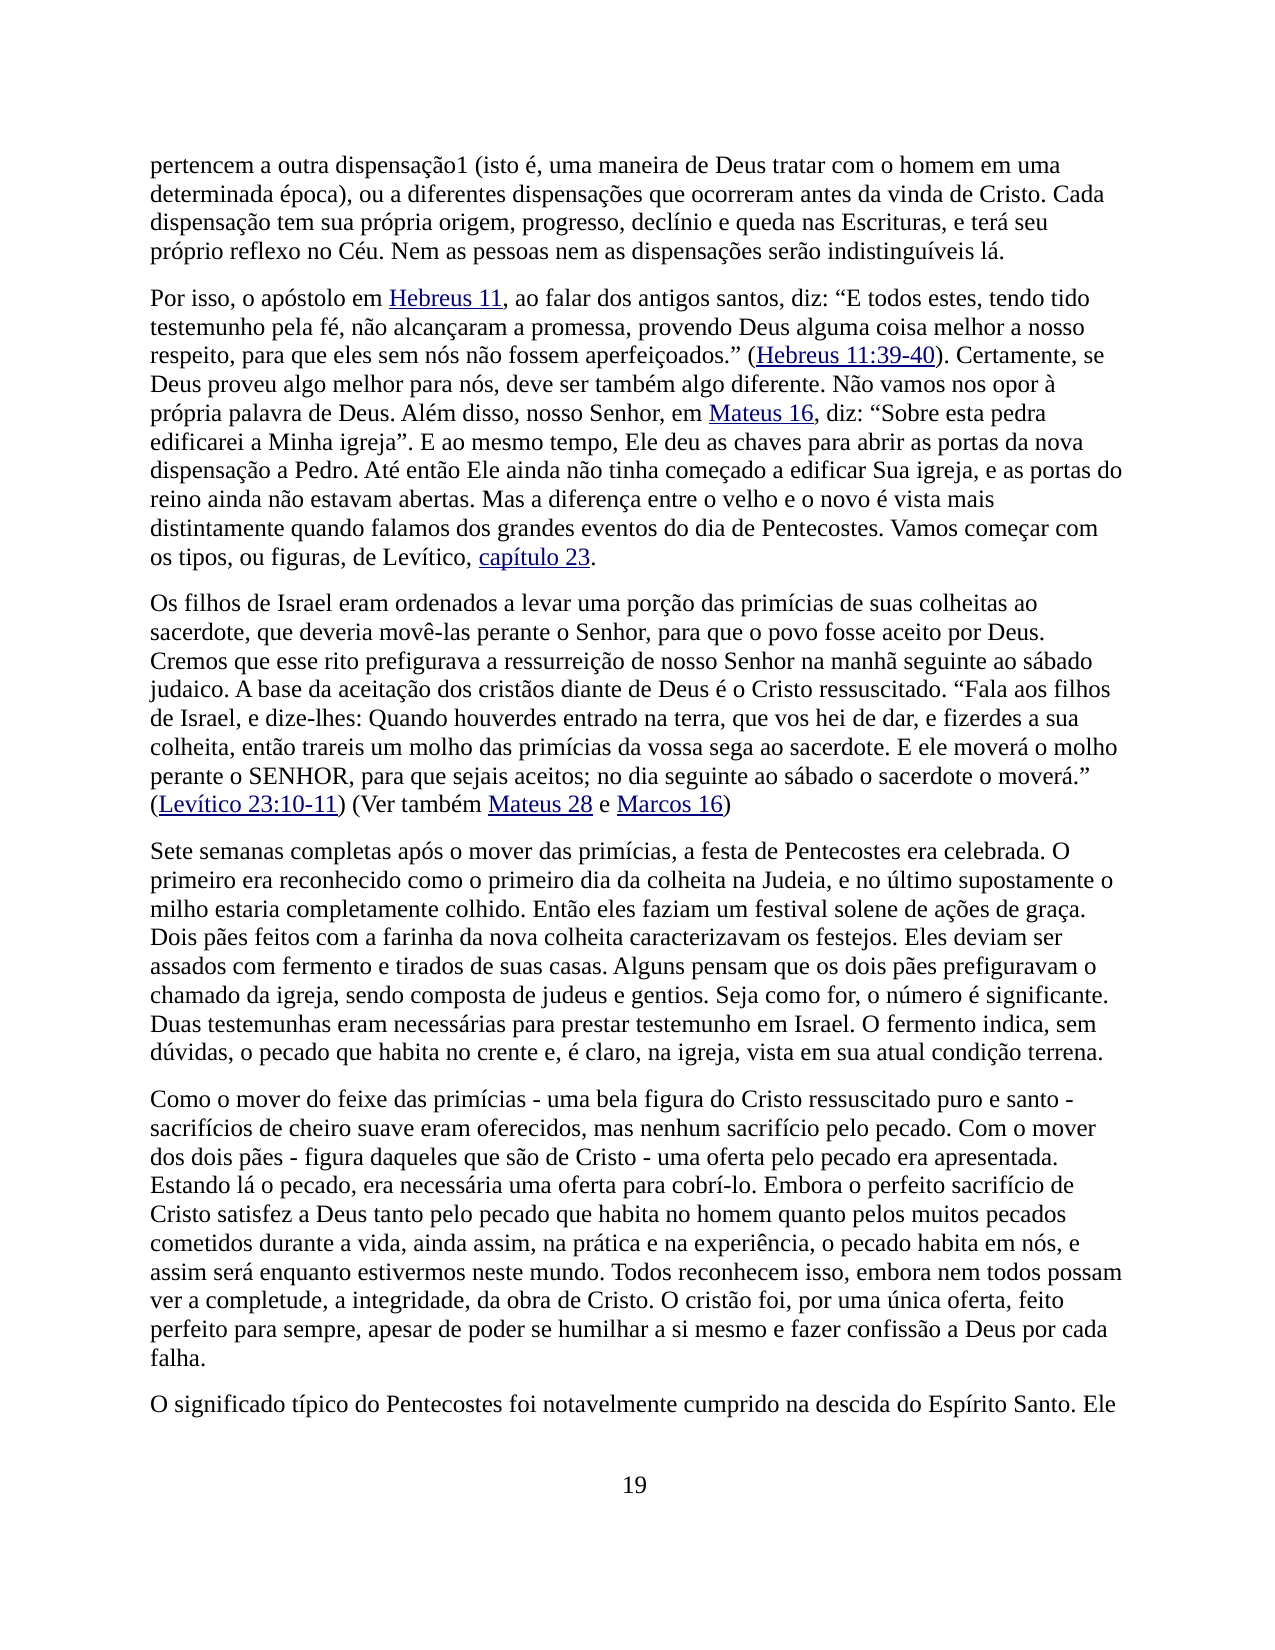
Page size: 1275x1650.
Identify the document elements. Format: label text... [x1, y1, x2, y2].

text pertencem a outra dispensação1 (isto é, uma maneira de Deus tratar com o homem em uma determinada época), ou a diferentes dispensações que ocorreram antes da vinda de Cristo. Cada dispensação tem sua própria origem, progresso, declínio e queda nas Escrituras, e terá seu próprio reflexo no Céu. Nem as pessoas nem as dispensações serão indistinguíveis lá. [150, 150, 1125, 265]
text Os filhos de Israel eram ordenados a levar uma porção das primícias de suas colheitas ao sacerdote, que deveria movê-las perante o Senhor, para que o povo fosse aceito por Deus. Cremos que esse rito prefigurava a ressurreição de nosso Senhor na manhã seguinte ao sábado judaico. A base da aceitação dos cristãos diante de Deus é o Cristo ressuscitado. “Fala aos filhos de Israel, e dize-lhes: Quando houverdes entrado na terra, que vos hei de dar, e fizerdes a sua colheita, então trareis um molho das primícias da vossa sega ao sacerdote. E ele moverá o molho perante o SENHOR, para que sejais aceitos; no dia seguinte ao sábado o sacerdote o moverá.” (Levítico 23:10-11) (Ver também Mateus 28 e Marcos 16) [150, 588, 1125, 818]
text Sete semanas completas após o mover das primícias, a festa de Pentecostes era celebrada. O primeiro era reconhecido como o primeiro dia da colheita na Judeia, e no último supostamente o milho estaria completamente colhido. Então eles faziam um festival solene de ações de graça. Dois pães feitos com a farinha da nova colheita caracterizavam os festejos. Eles deviam ser assados com fermento e tirados de suas casas. Alguns pensam que os dois pães prefiguravam o chamado da igreja, sendo composta de judeus e gentios. Seja como for, o número é significante. Duas testemunhas eram necessárias para prestar testemunho em Israel. O fermento indica, sem dúvidas, o pecado que habita no crente e, é claro, na igreja, vista em sua atual condição terrena. [150, 836, 1125, 1066]
text Como o mover do feixe das primícias - uma bela figura do Cristo ressuscitado puro e santo - sacrifícios de cheiro suave eram oferecidos, mas nenhum sacrifício pelo pecado. Com o mover dos dois pães - figura daqueles que são de Cristo - uma oferta pelo pecado era apresentada. Estando lá o pecado, era necessária uma oferta para cobrí-lo. Embora o perfeito sacrifício de Cristo satisfez a Deus tanto pelo pecado que habita no homem quanto pelos muitos pecados cometidos durante a vida, ainda assim, na prática e na experiência, o pecado habita em nós, e assim será enquanto estivermos neste mundo. Todos reconhecem isso, embora nem todos possam ver a completude, a integridade, da obra de Cristo. O cristão foi, por uma única oferta, feito perfeito para sempre, apesar de poder se humilhar a si mesmo e fazer confissão a Deus por cada falha. [150, 1084, 1125, 1372]
text Por isso, o apóstolo em Hebreus 11, ao falar dos antigos santos, diz: “E todos estes, tendo tido testemunho pela fé, não alcançaram a promessa, provendo Deus alguma coisa melhor a nosso respeito, para que eles sem nós não fossem aperfeiçoados.” (Hebreus 11:39-40). Certamente, se Deus proveu algo melhor para nós, deve ser também algo diferente. Não vamos nos opor à própria palavra de Deus. Além disso, nosso Senhor, em Mateus 16, diz: “Sobre esta pedra edificarei a Minha igreja”. E ao mesmo tempo, Ele deu as chaves para abrir as portas da nova dispensação a Pedro. Até então Ele ainda não tinha começado a edificar Sua igreja, e as portas do reino ainda não estavam abertas. Mas a diferença entre o velho e o novo é vista mais distintamente quando falamos dos grandes eventos do dia de Pentecostes. Vamos começar com os tipos, ou figuras, de Levítico, capítulo 23. [150, 283, 1125, 570]
text O significado típico do Pentecostes foi notavelmente cumprido na descida do Espírito Santo. Ele [150, 1389, 1125, 1418]
